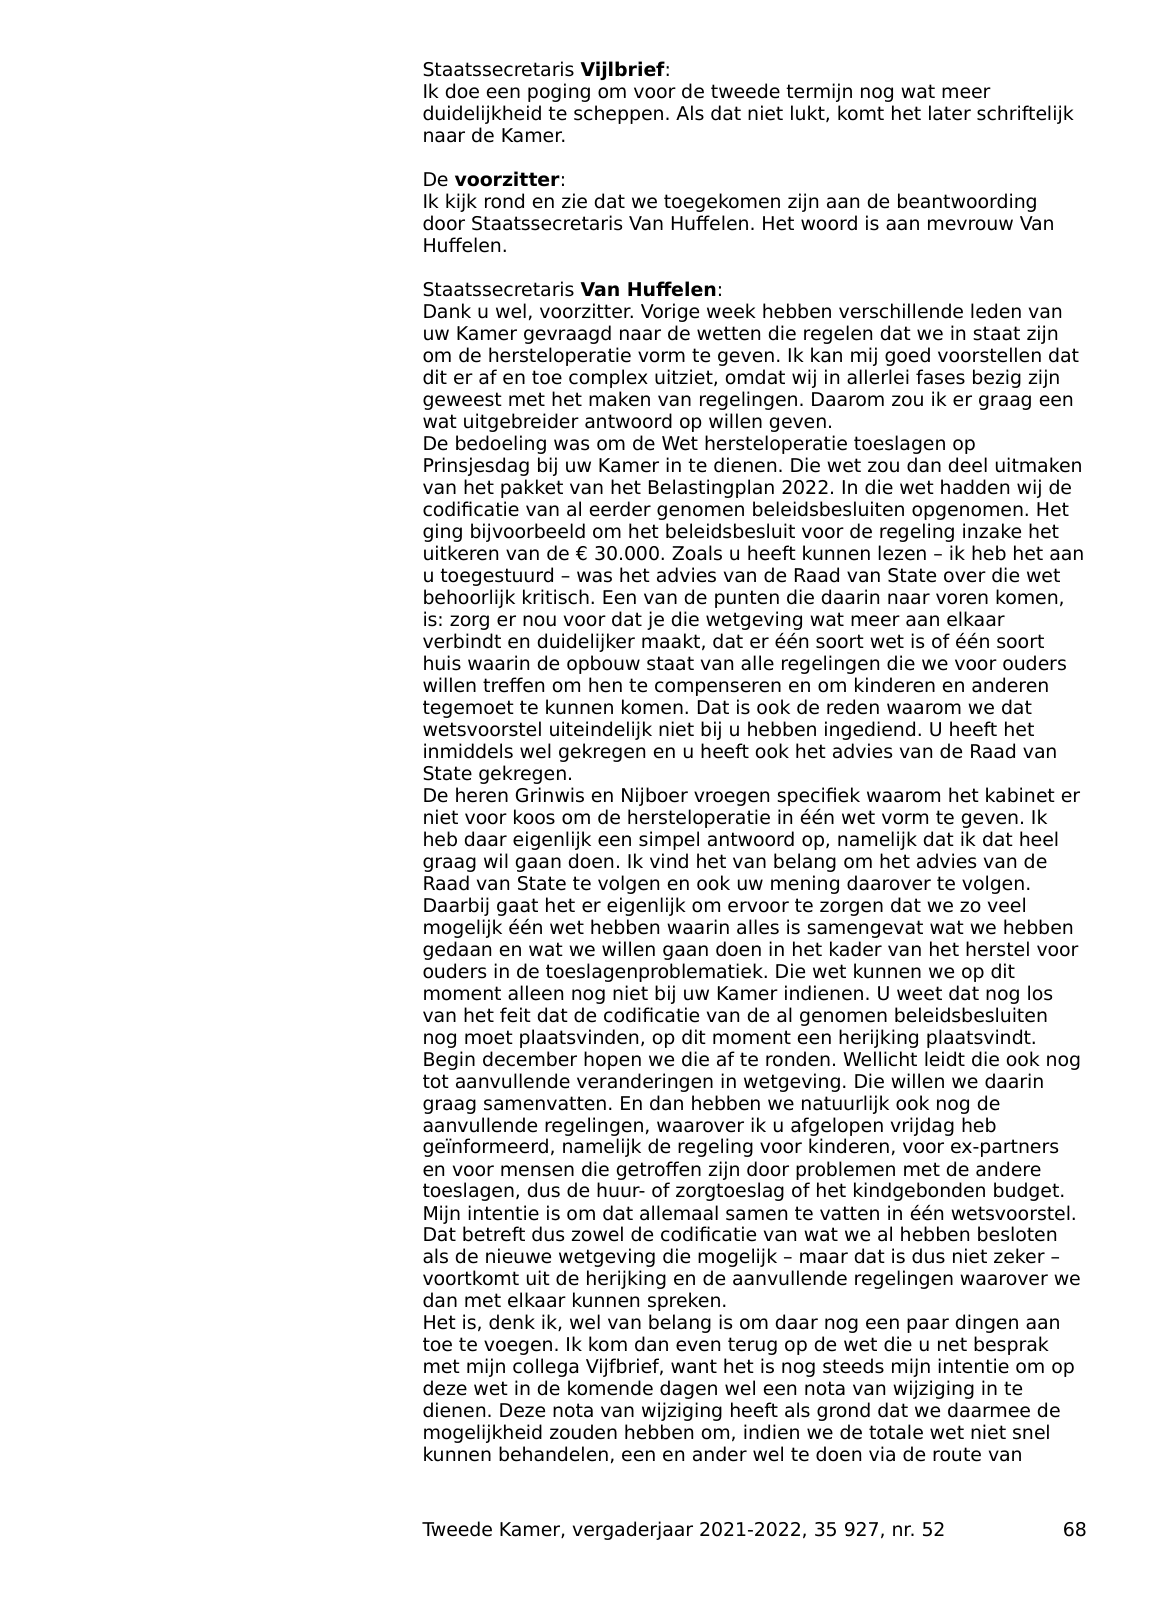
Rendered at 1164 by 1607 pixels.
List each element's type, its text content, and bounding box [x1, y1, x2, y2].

text Het is, denk ik, wel van belang is om daar nog een paar dingen aan toe te voegen. Ik kom dan even terug op de wet die u net besprak met mijn collega Vijfbrief, want het is nog steeds mijn intentie om op deze wet in de komende dagen wel een nota van wijziging in te dienen. Deze nota van wijziging heeft als grond dat we daarmee de mogelijkheid zouden hebben om, indien we de totale wet niet snel kunnen behandelen, een en ander wel te doen via de route van [422, 1312, 1087, 1466]
text De bedoeling was om de Wet hersteloperatie toeslagen op Prinsjesdag bij uw Kamer in te dienen. Die wet zou dan deel uitmaken van het pakket van het Belastingplan 2022. In die wet hadden wij de codificatie van al eerder genomen beleidsbesluiten opgenomen. Het ging bijvoorbeeld om het beleidsbesluit voor de regeling inzake het uitkeren van de € 30.000. Zoals u heeft kunnen lezen – ik heb het aan u toegestuurd – was het advies van de Raad van State over die wet behoorlijk kritisch. Een van de punten die daarin naar voren komen, is: zorg er nou voor dat je die wetgeving wat meer aan elkaar verbindt en duidelijker maakt, dat er één soort wet is of één soort huis waarin de opbouw staat van alle regelingen die we voor ouders willen treffen om hen te compenseren en om kinderen en anderen tegemoet te kunnen komen. Dat is ook de reden waarom we dat wetsvoorstel uiteindelijk niet bij u hebben ingediend. U heeft het inmiddels wel gekregen en u heeft ook het advies van de Raad van State gekregen. [422, 433, 1087, 785]
text Staatssecretaris Vijlbrief: [422, 59, 1087, 81]
text Ik kijk rond en zie dat we toegekomen zijn aan de beantwoording door Staatssecretaris Van Huffelen. Het woord is aan mevrouw Van Huffelen. [422, 191, 1087, 257]
text Staatssecretaris Van Huffelen: [422, 279, 1087, 301]
text Dank u wel, voorzitter. Vorige week hebben verschillende leden van uw Kamer gevraagd naar de wetten die regelen dat we in staat zijn om de hersteloperatie vorm te geven. Ik kan mij goed voorstellen dat dit er af en toe complex uitziet, omdat wij in allerlei fases bezig zijn geweest met het maken van regelingen. Daarom zou ik er graag een wat uitgebreider antwoord op willen geven. [422, 301, 1087, 433]
text Ik doe een poging om voor de tweede termijn nog wat meer duidelijkheid te scheppen. Als dat niet lukt, komt het later schriftelijk naar de Kamer. [422, 81, 1087, 147]
text De heren Grinwis en Nijboer vroegen specifiek waarom het kabinet er niet voor koos om de hersteloperatie in één wet vorm te geven. Ik heb daar eigenlijk een simpel antwoord op, namelijk dat ik dat heel graag wil gaan doen. Ik vind het van belang om het advies van de Raad van State te volgen en ook uw mening daarover te volgen. Daarbij gaat het er eigenlijk om ervoor te zorgen dat we zo veel mogelijk één wet hebben waarin alles is samengevat wat we hebben gedaan en wat we willen gaan doen in het kader van het herstel voor ouders in de toeslagenproblematiek. Die wet kunnen we op dit moment alleen nog niet bij uw Kamer indienen. U weet dat nog los van het feit dat de codificatie van de al genomen beleidsbesluiten nog moet plaatsvinden, op dit moment een herijking plaatsvindt. Begin december hopen we die af te ronden. Wellicht leidt die ook nog tot aanvullende veranderingen in wetgeving. Die willen we daarin graag samenvatten. En dan hebben we natuurlijk ook nog de aanvullende regelingen, waarover ik u afgelopen vrijdag heb geïnformeerd, namelijk de regeling voor kinderen, voor ex-partners en voor mensen die getroffen zijn door problemen met de andere toeslagen, dus de huur- of zorgtoeslag of het kindgebonden budget. Mijn intentie is om dat allemaal samen te vatten in één wetsvoorstel. Dat betreft dus zowel de codificatie van wat we al hebben besloten als de nieuwe wetgeving die mogelijk – maar dat is dus niet zeker – voortkomt uit de herijking en de aanvullende regelingen waarover we dan met elkaar kunnen spreken. [422, 785, 1087, 1312]
text De voorzitter: [422, 169, 1087, 191]
